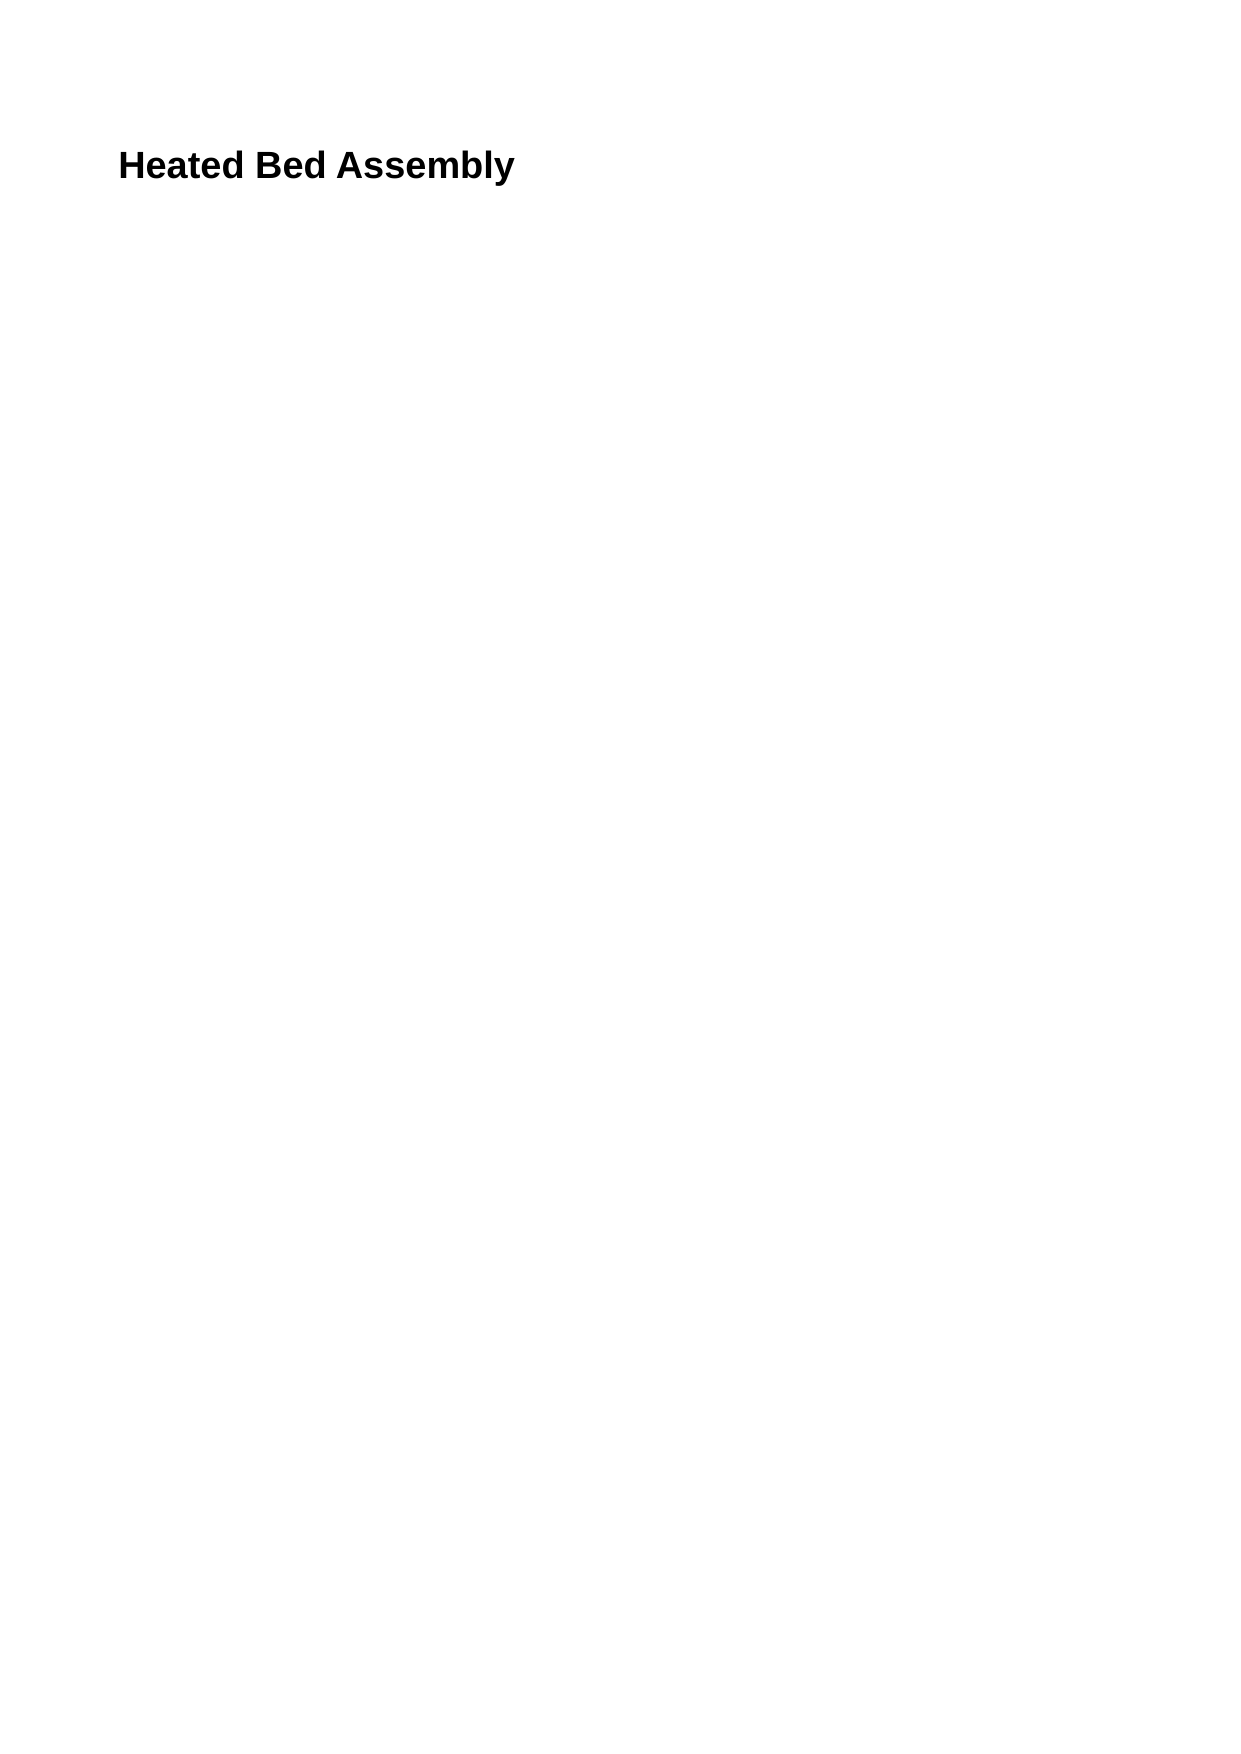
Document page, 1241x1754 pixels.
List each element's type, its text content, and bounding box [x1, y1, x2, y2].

subtitle Heated Bed Assembly [118, 143, 1122, 187]
